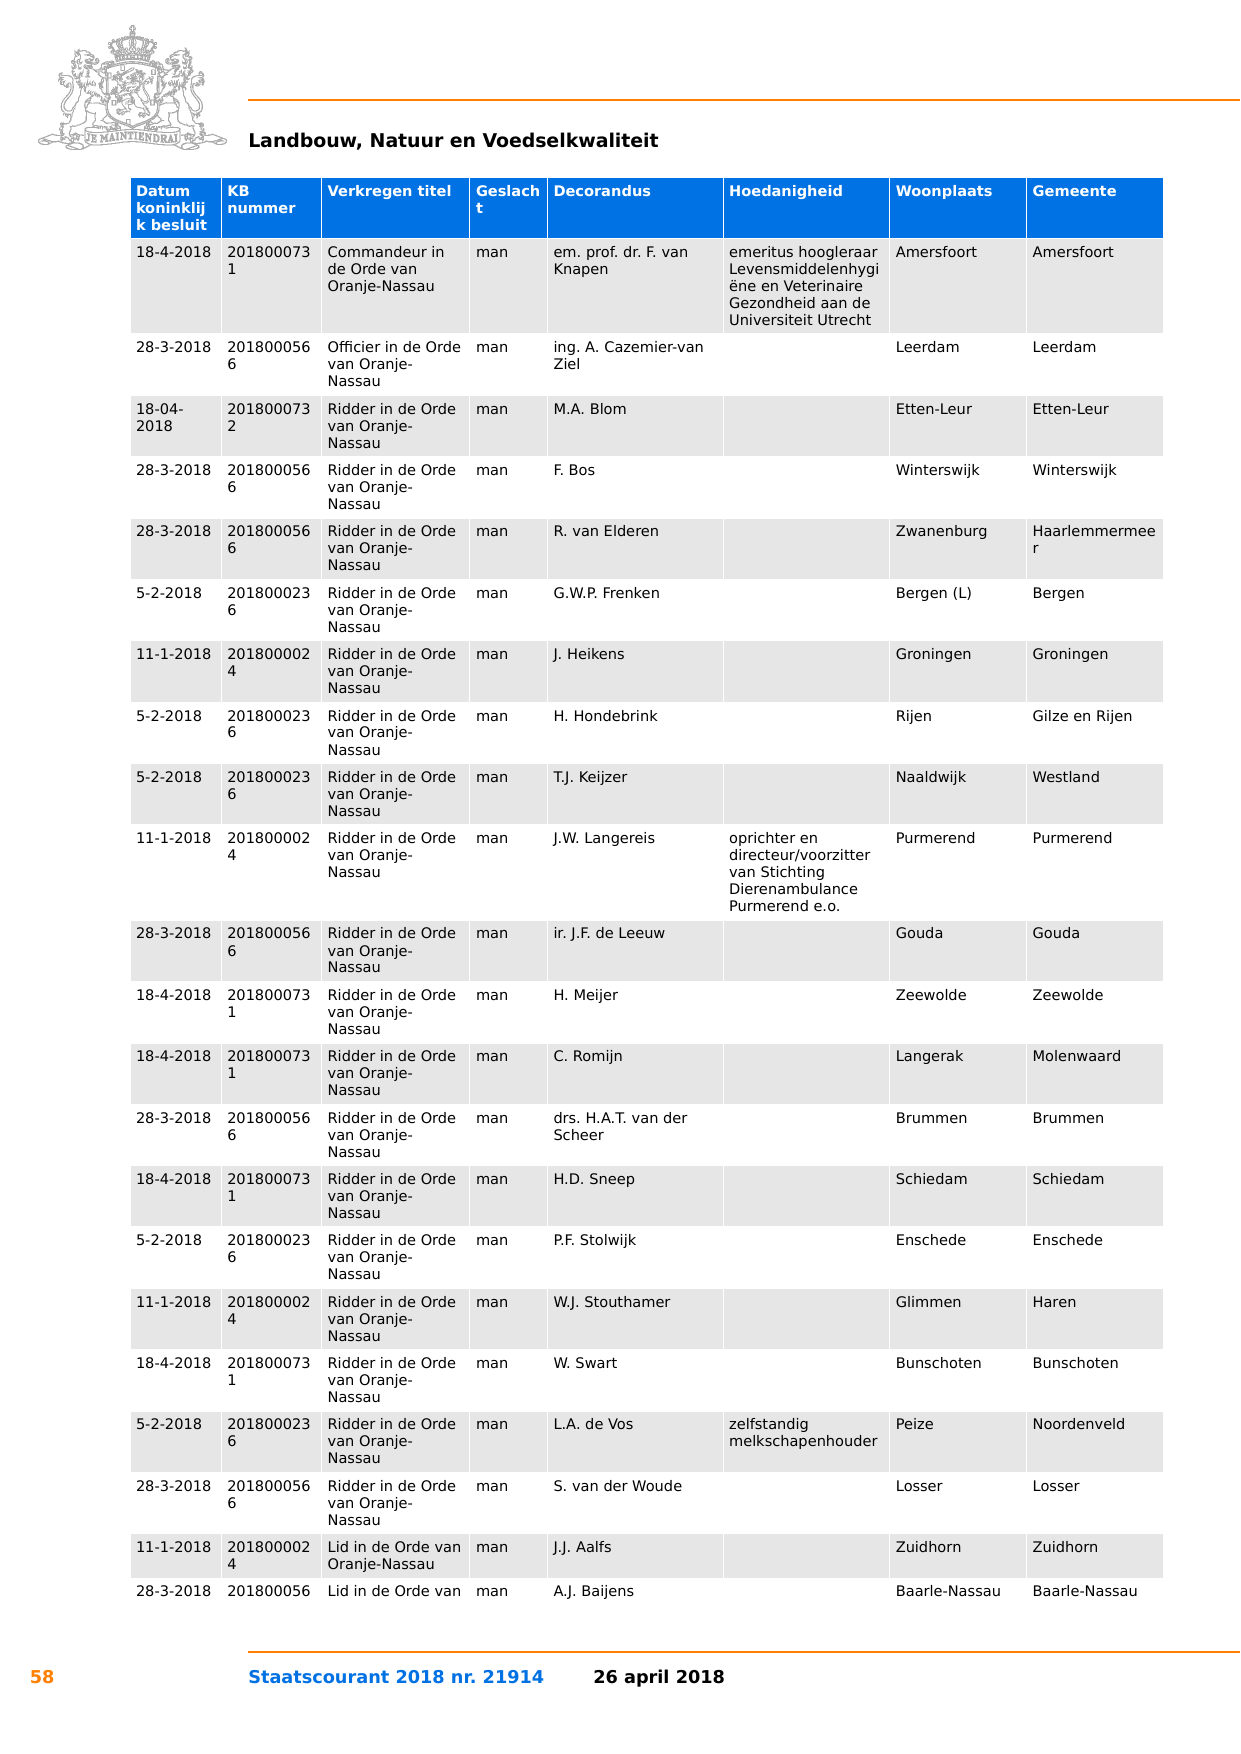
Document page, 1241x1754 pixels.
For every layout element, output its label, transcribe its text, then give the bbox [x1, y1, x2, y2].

table_header Gemeente [1027, 178, 1163, 238]
table_cell R. van Elderen [548, 519, 723, 579]
table_cell ir. J.F. de Leeuw [548, 921, 723, 981]
table_cell [724, 335, 889, 395]
table_cell Baarle-Nassau [1027, 1579, 1163, 1605]
table_cell 5-2-2018 [131, 1228, 221, 1288]
table_cell 2018000236 [222, 764, 321, 824]
table_cell 28-3-2018 [131, 457, 221, 518]
table_cell man [470, 580, 547, 640]
table_cell [724, 641, 889, 702]
table_cell oprichter en directeur/voorzitter van Stichting Dierenambulance Purmerend e.o. [724, 825, 889, 920]
table_cell 18-4-2018 [131, 1350, 221, 1411]
table_cell Brummen [1027, 1105, 1163, 1165]
table_cell man [470, 1534, 547, 1578]
table_cell man [470, 703, 547, 763]
table_cell 18-4-2018 [131, 239, 221, 333]
table_cell Haren [1027, 1289, 1163, 1349]
table_cell 2018000024 [222, 1289, 321, 1349]
table_cell Zeewolde [1027, 982, 1163, 1042]
table_cell Ridder in de Orde van Oranje-Nassau [322, 1228, 469, 1288]
table_cell [724, 396, 889, 456]
table_cell Etten-Leur [890, 396, 1026, 456]
table_cell [724, 1579, 889, 1605]
table_cell 2018000731 [222, 239, 321, 333]
table_cell Gouda [890, 921, 1026, 981]
table_cell Leerdam [890, 335, 1026, 395]
table_cell Ridder in de Orde van Oranje-Nassau [322, 396, 469, 456]
table_cell 11-1-2018 [131, 1289, 221, 1349]
table_cell M.A. Blom [548, 396, 723, 456]
table_cell Etten-Leur [1027, 396, 1163, 456]
table_cell 2018000236 [222, 1228, 321, 1288]
table_cell Ridder in de Orde van Oranje-Nassau [322, 1473, 469, 1533]
table_cell Lid in de Orde van [322, 1579, 469, 1605]
table_cell 2018000236 [222, 703, 321, 763]
table_cell Ridder in de Orde van Oranje-Nassau [322, 1105, 469, 1165]
table_cell Losser [1027, 1473, 1163, 1533]
table_cell 5-2-2018 [131, 1412, 221, 1472]
table_cell 2018000566 [222, 519, 321, 579]
table_cell P.F. Stolwijk [548, 1228, 723, 1288]
table_cell 2018000566 [222, 1105, 321, 1165]
table_cell 2018000024 [222, 825, 321, 920]
table_cell 201800056 [222, 1579, 321, 1605]
table_cell 2018000731 [222, 982, 321, 1042]
table_cell Winterswijk [1027, 457, 1163, 518]
table_cell Officier in de Orde van Oranje-Nassau [322, 335, 469, 395]
table_cell Glimmen [890, 1289, 1026, 1349]
table_cell W. Swart [548, 1350, 723, 1411]
table_cell Haarlemmermeer [1027, 519, 1163, 579]
subtitle Landbouw, Natuur en Voedselkwaliteit [248, 130, 1163, 152]
table_cell Ridder in de Orde van Oranje-Nassau [322, 519, 469, 579]
table_cell 2018000024 [222, 641, 321, 702]
table_cell man [470, 764, 547, 824]
table_cell Noordenveld [1027, 1412, 1163, 1472]
table_cell [724, 1044, 889, 1104]
table_cell [724, 921, 889, 981]
table_cell 11-1-2018 [131, 1534, 221, 1578]
table_cell 2018000732 [222, 396, 321, 456]
table_cell [724, 1534, 889, 1578]
table_cell W.J. Stouthamer [548, 1289, 723, 1349]
table_cell man [470, 1228, 547, 1288]
table_cell emeritus hoogleraar Levensmiddelenhygiëne en Veterinaire Gezondheid aan de Universiteit Utrecht [724, 239, 889, 333]
table_cell 2018000236 [222, 1412, 321, 1472]
table_cell Lid in de Orde van Oranje-Nassau [322, 1534, 469, 1578]
table_cell man [470, 1412, 547, 1472]
table_header Datum koninklijk besluit [131, 178, 221, 238]
table_cell 2018000566 [222, 335, 321, 395]
table_cell C. Romijn [548, 1044, 723, 1104]
table_cell Ridder in de Orde van Oranje-Nassau [322, 1044, 469, 1104]
table_cell man [470, 457, 547, 518]
table_cell Amersfoort [1027, 239, 1163, 333]
table_cell [724, 703, 889, 763]
table_cell 18-4-2018 [131, 982, 221, 1042]
table_header KB nummer [222, 178, 321, 238]
table_cell 28-3-2018 [131, 519, 221, 579]
table_cell Baarle-Nassau [890, 1579, 1026, 1605]
table_cell [724, 1289, 889, 1349]
table_cell Peize [890, 1412, 1026, 1472]
table_cell 2018000236 [222, 580, 321, 640]
table_cell [724, 580, 889, 640]
table_cell Molenwaard [1027, 1044, 1163, 1104]
table_cell F. Bos [548, 457, 723, 518]
table_cell J. Heikens [548, 641, 723, 702]
table_cell Schiedam [1027, 1166, 1163, 1226]
table_cell Zwanenburg [890, 519, 1026, 579]
table_cell Purmerend [890, 825, 1026, 920]
table_cell Losser [890, 1473, 1026, 1533]
table_cell Bergen (L) [890, 580, 1026, 640]
table_cell man [470, 1166, 547, 1226]
table_cell 18-04-2018 [131, 396, 221, 456]
table_cell Groningen [1027, 641, 1163, 702]
table_cell em. prof. dr. F. van Knapen [548, 239, 723, 333]
table_cell Ridder in de Orde van Oranje-Nassau [322, 1166, 469, 1226]
table_cell Ridder in de Orde van Oranje-Nassau [322, 703, 469, 763]
table_cell Zuidhorn [890, 1534, 1026, 1578]
table_cell Ridder in de Orde van Oranje-Nassau [322, 641, 469, 702]
table_cell man [470, 921, 547, 981]
table_cell Winterswijk [890, 457, 1026, 518]
table_cell Ridder in de Orde van Oranje-Nassau [322, 457, 469, 518]
table_cell Groningen [890, 641, 1026, 702]
table_cell 18-4-2018 [131, 1044, 221, 1104]
table_cell 5-2-2018 [131, 580, 221, 640]
table_cell H. Hondebrink [548, 703, 723, 763]
table_cell Bunschoten [1027, 1350, 1163, 1411]
table_cell Enschede [890, 1228, 1026, 1288]
table_cell Naaldwijk [890, 764, 1026, 824]
table_cell man [470, 519, 547, 579]
table_cell 2018000024 [222, 1534, 321, 1578]
table_cell 2018000566 [222, 921, 321, 981]
table_cell Langerak [890, 1044, 1026, 1104]
table_cell 2018000731 [222, 1166, 321, 1226]
table_cell [724, 982, 889, 1042]
table_cell Ridder in de Orde van Oranje-Nassau [322, 921, 469, 981]
table_cell A.J. Baijens [548, 1579, 723, 1605]
table_cell Purmerend [1027, 825, 1163, 920]
table_cell 28-3-2018 [131, 335, 221, 395]
table_cell man [470, 1579, 547, 1605]
table_cell G.W.P. Frenken [548, 580, 723, 640]
table_cell Ridder in de Orde van Oranje-Nassau [322, 580, 469, 640]
table_cell Ridder in de Orde van Oranje-Nassau [322, 982, 469, 1042]
picture [38, 25, 227, 150]
table_cell Amersfoort [890, 239, 1026, 333]
table_cell Zeewolde [890, 982, 1026, 1042]
table_cell Bergen [1027, 580, 1163, 640]
table_cell Commandeur in de Orde van Oranje-Nassau [322, 239, 469, 333]
table_cell Ridder in de Orde van Oranje-Nassau [322, 764, 469, 824]
table_cell [724, 519, 889, 579]
table_cell man [470, 641, 547, 702]
table_cell 5-2-2018 [131, 764, 221, 824]
table_cell ing. A. Cazemier-van Ziel [548, 335, 723, 395]
table_cell Zuidhorn [1027, 1534, 1163, 1578]
table_cell [724, 1228, 889, 1288]
table_cell 2018000731 [222, 1044, 321, 1104]
table_cell Leerdam [1027, 335, 1163, 395]
table_cell man [470, 1105, 547, 1165]
table_cell Schiedam [890, 1166, 1026, 1226]
table_cell H. Meijer [548, 982, 723, 1042]
table_cell zelfstandig melkschapenhouder [724, 1412, 889, 1472]
table_cell [724, 1473, 889, 1533]
table_cell [724, 764, 889, 824]
table_cell man [470, 396, 547, 456]
table_cell man [470, 1289, 547, 1349]
table_cell man [470, 1044, 547, 1104]
table_cell [724, 1166, 889, 1226]
table_cell 28-3-2018 [131, 1105, 221, 1165]
table_cell Ridder in de Orde van Oranje-Nassau [322, 1350, 469, 1411]
table_cell 28-3-2018 [131, 1473, 221, 1533]
table_cell man [470, 335, 547, 395]
table_cell 2018000731 [222, 1350, 321, 1411]
table_header Verkregen titel [322, 178, 469, 238]
table_cell Brummen [890, 1105, 1026, 1165]
table_cell Ridder in de Orde van Oranje-Nassau [322, 825, 469, 920]
table_cell Ridder in de Orde van Oranje-Nassau [322, 1412, 469, 1472]
table_cell [724, 1350, 889, 1411]
table_cell man [470, 982, 547, 1042]
table_cell man [470, 239, 547, 333]
table_cell man [470, 825, 547, 920]
table_cell 28-3-2018 [131, 1579, 221, 1605]
table_cell Bunschoten [890, 1350, 1026, 1411]
table_cell J.J. Aalfs [548, 1534, 723, 1578]
table_cell [724, 1105, 889, 1165]
table_cell Rijen [890, 703, 1026, 763]
table_cell [724, 457, 889, 518]
table_cell Westland [1027, 764, 1163, 824]
table_cell 5-2-2018 [131, 703, 221, 763]
table_cell man [470, 1473, 547, 1533]
table_cell man [470, 1350, 547, 1411]
table_header Woonplaats [890, 178, 1026, 238]
table_cell drs. H.A.T. van der Scheer [548, 1105, 723, 1165]
table_header Geslacht [470, 178, 547, 238]
table_cell 11-1-2018 [131, 641, 221, 702]
table_cell 18-4-2018 [131, 1166, 221, 1226]
table_cell 28-3-2018 [131, 921, 221, 981]
table_cell J.W. Langereis [548, 825, 723, 920]
table_cell Gilze en Rijen [1027, 703, 1163, 763]
table_cell 2018000566 [222, 457, 321, 518]
table_cell 2018000566 [222, 1473, 321, 1533]
table_cell T.J. Keijzer [548, 764, 723, 824]
table_cell S. van der Woude [548, 1473, 723, 1533]
table_cell Ridder in de Orde van Oranje-Nassau [322, 1289, 469, 1349]
table_cell 11-1-2018 [131, 825, 221, 920]
table_cell L.A. de Vos [548, 1412, 723, 1472]
table_cell Gouda [1027, 921, 1163, 981]
table_header Decorandus [548, 178, 723, 238]
table_cell Enschede [1027, 1228, 1163, 1288]
table_cell H.D. Sneep [548, 1166, 723, 1226]
table_header Hoedanigheid [724, 178, 889, 238]
